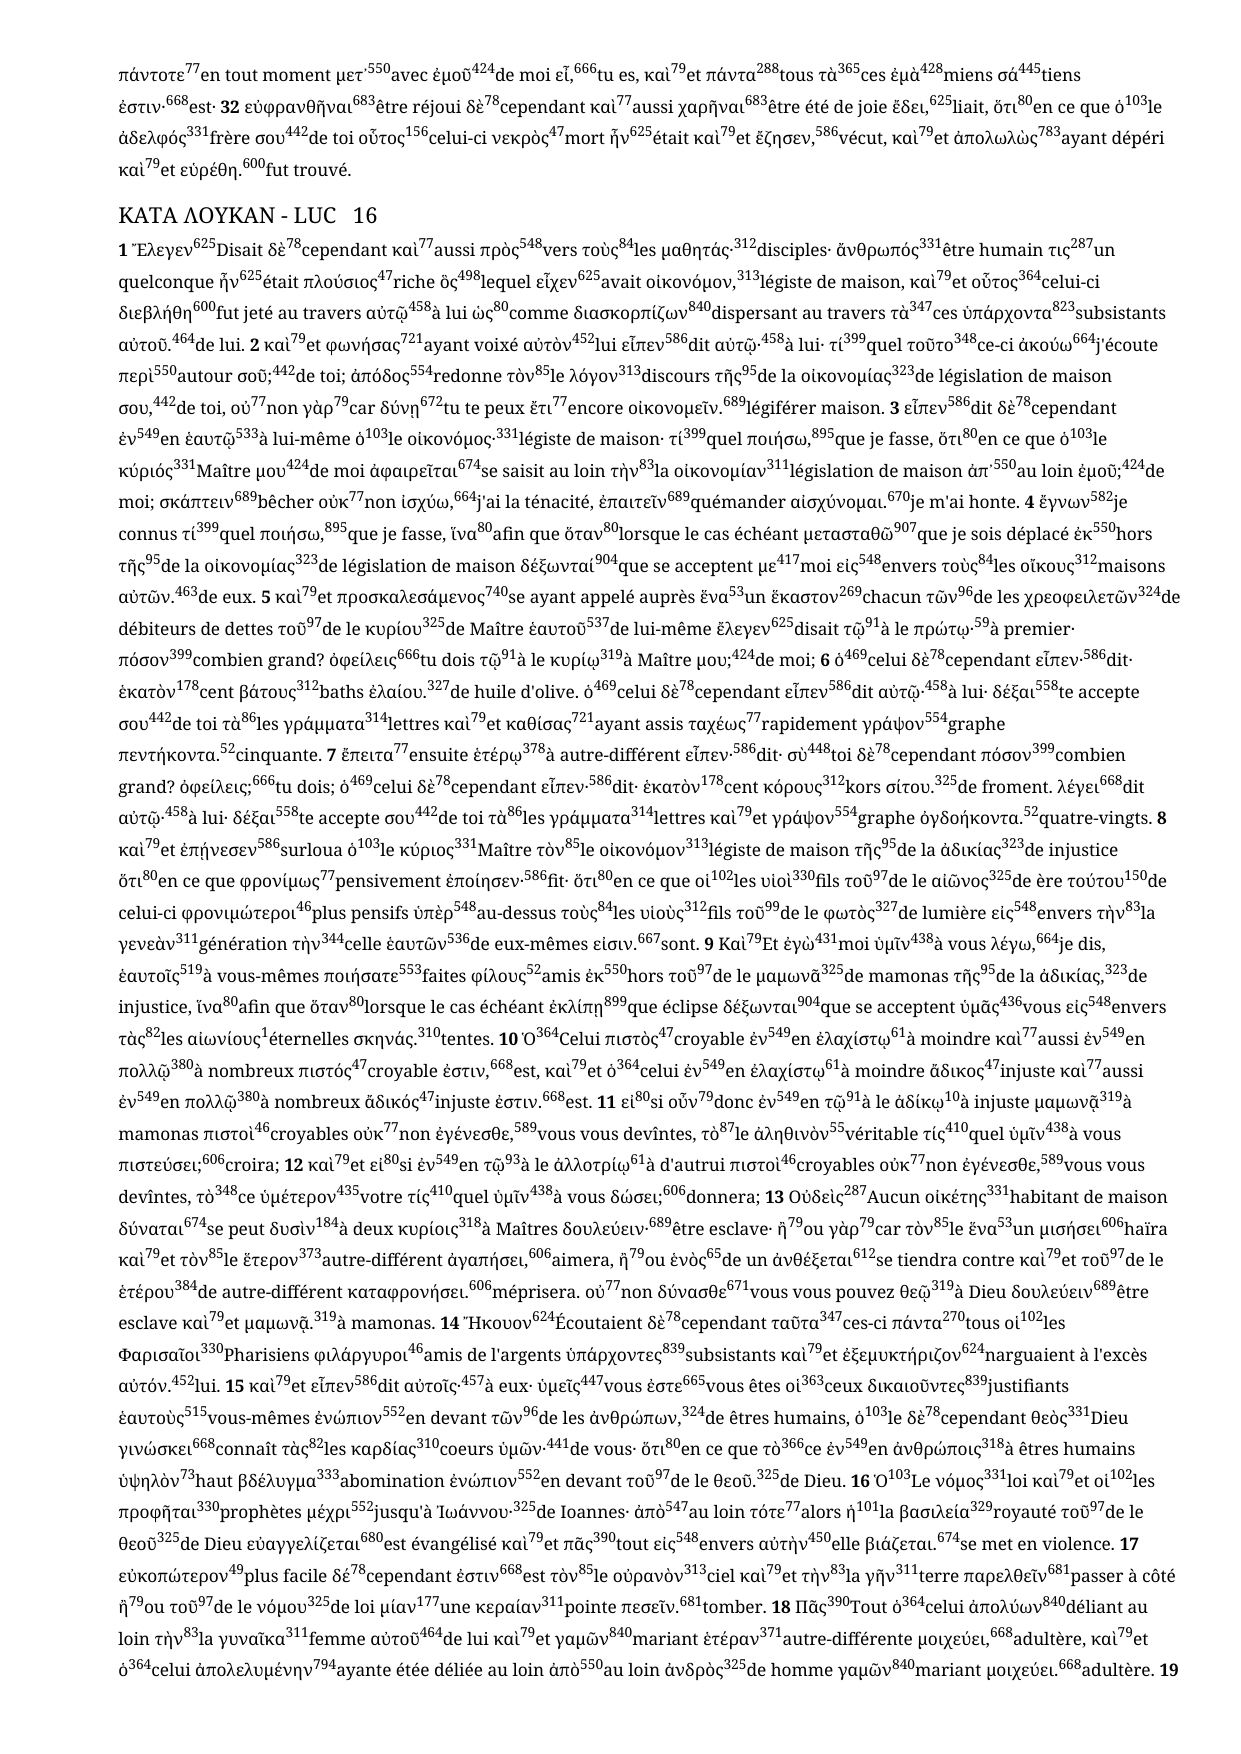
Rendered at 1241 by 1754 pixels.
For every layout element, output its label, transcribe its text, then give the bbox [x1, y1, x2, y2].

text 1 Ἔλεγεν625Disait δὲ78cependant καὶ77aussi πρὸς548vers τοὺς84les μαθητάς·312disciples· ἄνθρωπός331être humain τις287un quelconque ἦν625était πλούσιος47riche ὃς498lequel εἶχεν625avait οἰκονόμον,313légiste de maison, καὶ79et οὗτος364celui-ci διεβλήθη600fut jeté au travers αὐτῷ458à lui ὡς80comme διασκορπίζων840dispersant au travers τὰ347ces ὑπάρχοντα823subsistants αὐτοῦ.464de lui. 2 καὶ79et φωνήσας721ayant voixé αὐτὸν452lui εἶπεν586dit αὐτῷ·458à lui· τί399quel τοῦτο348ce-ci ἀκούω664j'écoute περὶ550autour σοῦ;442de toi; ἀπόδος554redonne τὸν85le λόγον313discours τῆς95de la οἰκονομίας323de législation de maison σου,442de toi, οὐ77non γὰρ79car δύνῃ672tu te peux ἔτι77encore οἰκονομεῖν.689légiférer maison. 3 εἶπεν586dit δὲ78cependant ἐν549en ἑαυτῷ533à lui-même ὁ103le οἰκονόμος·331légiste de maison· τί399quel ποιήσω,895que je fasse, ὅτι80en ce que ὁ103le κύριός331Maître μου424de moi ἀφαιρεῖται674se saisit au loin τὴν83la οἰκονομίαν311législation de maison ἀπ᾽550au loin ἐμοῦ;424de moi; σκάπτειν689bêcher οὐκ77non ἰσχύω,664j'ai la ténacité, ἐπαιτεῖν689quémander αἰσχύνομαι.670je m'ai honte. 4 ἔγνων582je connus τί399quel ποιήσω,895que je fasse, ἵνα80afin que ὅταν80lorsque le cas échéant μετασταθῶ907que je sois déplacé ἐκ550hors τῆς95de la οἰκονομίας323de législation de maison δέξωνταί904que se acceptent με417moi εἰς548envers τοὺς84les οἴκους312maisons αὐτῶν.463de eux. 5 καὶ79et προσκαλεσάμενος740se ayant appelé auprès ἕνα53un ἕκαστον269chacun τῶν96de les χρεοφειλετῶν324de débiteurs de dettes τοῦ97de le κυρίου325de Maître ἑαυτοῦ537de lui-même ἔλεγεν625disait τῷ91à le πρώτῳ·59à premier· πόσον399combien grand? ὀφείλεις666tu dois τῷ91à le κυρίῳ319à Maître μου;424de moi; 6 ὁ469celui δὲ78cependant εἶπεν·586dit· ἑκατὸν178cent βάτους312baths ἐλαίου.327de huile d'olive. ὁ469celui δὲ78cependant εἶπεν586dit αὐτῷ·458à lui· δέξαι558te accepte σου442de toi τὰ86les γράμματα314lettres καὶ79et καθίσας721ayant assis ταχέως77rapidement γράψον554graphe πεντήκοντα.52cinquante. 7 ἔπειτα77ensuite ἑτέρῳ378à autre-différent εἶπεν·586dit· σὺ448toi δὲ78cependant πόσον399combien grand? ὀφείλεις;666tu dois; ὁ469celui δὲ78cependant εἶπεν·586dit· ἑκατὸν178cent κόρους312kors σίτου.325de froment. λέγει668dit αὐτῷ·458à lui· δέξαι558te accepte σου442de toi τὰ86les γράμματα314lettres καὶ79et γράψον554graphe ὀγδοήκοντα.52quatre-vingts. 8 καὶ79et ἐπῄνεσεν586surloua ὁ103le κύριος331Maître τὸν85le οἰκονόμον313légiste de maison τῆς95de la ἀδικίας323de injustice ὅτι80en ce que φρονίμως77pensivement ἐποίησεν·586fit· ὅτι80en ce que οἱ102les υἱοὶ330fils τοῦ97de le αἰῶνος325de ère τούτου150de celui-ci φρονιμώτεροι46plus pensifs ὑπὲρ548au-dessus τοὺς84les υἱοὺς312fils τοῦ99de le φωτὸς327de lumière εἰς548envers τὴν83la γενεὰν311génération τὴν344celle ἑαυτῶν536de eux-mêmes εἰσιν.667sont. 9 Καὶ79Et ἐγὼ431moi ὑμῖν438à vous λέγω,664je dis, ἑαυτοῖς519à vous-mêmes ποιήσατε553faites φίλους52amis ἐκ550hors τοῦ97de le μαμωνᾶ325de mamonas τῆς95de la ἀδικίας,323de injustice, ἵνα80afin que ὅταν80lorsque le cas échéant ἐκλίπῃ899que éclipse δέξωνται904que se acceptent ὑμᾶς436vous εἰς548envers τὰς82les αἰωνίους1éternelles σκηνάς.310tentes. 10 Ὁ364Celui πιστὸς47croyable ἐν549en ἐλαχίστῳ61à moindre καὶ77aussi ἐν549en πολλῷ380à nombreux πιστός47croyable ἐστιν,668est, καὶ79et ὁ364celui ἐν549en ἐλαχίστῳ61à moindre ἄδικος47injuste καὶ77aussi ἐν549en πολλῷ380à nombreux ἄδικός47injuste ἐστιν.668est. 11 εἰ80si οὖν79donc ἐν549en τῷ91à le ἀδίκῳ10à injuste μαμωνᾷ319à mamonas πιστοὶ46croyables οὐκ77non ἐγένεσθε,589vous vous devîntes, τὸ87le ἀληθινὸν55véritable τίς410quel ὑμῖν438à vous πιστεύσει;606croira; 12 καὶ79et εἰ80si ἐν549en τῷ93à le ἀλλοτρίῳ61à d'autrui πιστοὶ46croyables οὐκ77non ἐγένεσθε,589vous vous devîntes, τὸ348ce ὑμέτερον435votre τίς410quel ὑμῖν438à vous δώσει;606donnera; 13 Οὐδεὶς287Aucun οἰκέτης331habitant de maison δύναται674se peut δυσὶν184à deux κυρίοις318à Maîtres δουλεύειν·689être esclave· ἢ79ou γὰρ79car τὸν85le ἕνα53un μισήσει606haïra καὶ79et τὸν85le ἕτερον373autre-différent ἀγαπήσει,606aimera, ἢ79ou ἑνὸς65de un ἀνθέξεται612se tiendra contre καὶ79et τοῦ97de le ἑτέρου384de autre-différent καταφρονήσει.606méprisera. οὐ77non δύνασθε671vous vous pouvez θεῷ319à Dieu δουλεύειν689être esclave καὶ79et μαμωνᾷ.319à mamonas. 14 Ἤκουον624Écoutaient δὲ78cependant ταῦτα347ces-ci πάντα270tous οἱ102les Φαρισαῖοι330Pharisiens φιλάργυροι46amis de l'argents ὑπάρχοντες839subsistants καὶ79et ἐξεμυκτήριζον624narguaient à l'excès αὐτόν.452lui. 15 καὶ79et εἶπεν586dit αὐτοῖς·457à eux· ὑμεῖς447vous ἐστε665vous êtes οἱ363ceux δικαιοῦντες839justifiants ἑαυτοὺς515vous-mêmes ἐνώπιον552en devant τῶν96de les ἀνθρώπων,324de êtres humains, ὁ103le δὲ78cependant θεὸς331Dieu γινώσκει668connaît τὰς82les καρδίας310coeurs ὑμῶν·441de vous· ὅτι80en ce que τὸ366ce ἐν549en ἀνθρώποις318à êtres humains ὑψηλὸν73haut βδέλυγμα333abomination ἐνώπιον552en devant τοῦ97de le θεοῦ.325de Dieu. 16 Ὁ103Le νόμος331loi καὶ79et οἱ102les προφῆται330prophètes μέχρι552jusqu'à Ἰωάννου·325de Ioannes· ἀπὸ547au loin τότε77alors ἡ101la βασιλεία329royauté τοῦ97de le θεοῦ325de Dieu εὐαγγελίζεται680est évangélisé καὶ79et πᾶς390tout εἰς548envers αὐτὴν450elle βιάζεται.674se met en violence. 17 εὐκοπώτερον49plus facile δέ78cependant ἐστιν668est τὸν85le οὐρανὸν313ciel καὶ79et τὴν83la γῆν311terre παρελθεῖν681passer à côté ἢ79ou τοῦ97de le νόμου325de loi μίαν177une κεραίαν311pointe πεσεῖν.681tomber. 18 Πᾶς390Tout ὁ364celui ἀπολύων840déliant au loin τὴν83la γυναῖκα311femme αὐτοῦ464de lui καὶ79et γαμῶν840mariant ἑτέραν371autre-différente μοιχεύει,668adultère, καὶ79et ὁ364celui ἀπολελυμένην794ayante étée déliée au loin ἀπὸ550au loin ἀνδρὸς325de homme γαμῶν840mariant μοιχεύει.668adultère. 19 Ἄνθρωπος331Être humain δέ78cependant τις287un quelconque ἦν625était πλούσιος,47riche, καὶ79et ἐνεδιδύσκετο631se habillait dans πορφύραν311porphyre καὶ79et βύσσον311byssus εὐφραινόμενος891étant réjoui καθ᾽548selon ἡμέραν311journée λαμπρῶς.77brillamment. 20 πτωχὸς71pauvre δέ78cependant τις287un quelconque ὀνόματι321à nom Λάζαρος331Lazare ἐβέβλητο662avait été jeté πρὸς548vers τὸν85le πυλῶνα313portail αὐτοῦ464de lui εἱλκωμένος813ayant été ulcéré 21 καὶ79et ἐπιθυμῶν840désirant en fureur χορτασθῆναι683être fourragé ἀπὸ550au loin τῶν359de ces πιπτόντων835de tombants ἀπὸ550au loin τῆς95de la τραπέζης323de table τοῦ97de le πλουσίου·65de riche· ἀλλὰ79mais καὶ77aussi οἱ102les κύνες330chiens ἐρχόμενοι866se venants ἐπέλειχον624léchaient sur τὰ86les ἕλκη314ulcères αὐτοῦ.464de lui. 22 ἐγένετο592se devint δὲ78cependant ἀποθανεῖν681mourir loin τὸν85le πτωχὸν53pauvre καὶ79et ἀπενεχθῆναι683être porté au loin αὐτὸν452lui ὑπὸ550sous τῶν96de les ἀγγέλων324de anges εἰς548envers τὸν85le κόλπον313sein Ἀβραάμ·325de Abraam· ἀπέθανεν586mourut loin δὲ78cependant καὶ77aussi ὁ103le πλούσιος71riche καὶ79et ἐτάφη.600fut enseveli. 23 καὶ79et ἐν549en τῷ91à le ᾅδῃ319à séjour des morts ἐπάρας721ayant surélevé τοὺς84les ὀφθαλμοὺς312yeux αὐτοῦ,464de lui, ὑπάρχων840subsistant ἐν549en βασάνοις,316à tortures, ὁρᾷ668voit Ἀβραὰμ313Abraam ἀπὸ547au loin μακρόθεν77à distance καὶ79et Λάζαρον313Lazare ἐν549en τοῖς90à les κόλποις318à seins αὐτοῦ.464de lui. 24 καὶ79et αὐτὸς469lui φωνήσας721ayant voixé εἶπεν·586dit· πάτερ337père Ἀβραάμ,337Abraam, ἐλέησόν554fais miséricorde με417moi καὶ79et πέμψον554mande Λάζαρον313Lazare ἵνα80afin que βάψῃ899que trempe τὸ87le ἄκρον315extrémité τοῦ97de le δακτύλου325de doigt αὐτοῦ464de lui ὕδατος327de eau καὶ79et καταψύξῃ899que refroidisse de haut en bas τὴν83la γλῶσσάν311langue μου,424de moi, ὅτι80en ce que ὀδυνῶμαι676je suis affligé de douleur ἐν549en τῇ89à la φλογὶ317à flamme ταύτῃ.142à celle-ci. 25 εἶπεν586dit δὲ78cependant Ἀβραάμ·331Abraam· τέκνον,339enfant, μνήσθητι563sois fait mémoire ὅτι80en ce que ἀπέλαβες584tu reçus τὰ86les ἀγαθά54bons σου442de toi ἐν549en τῇ89à la ζωῇ317à vie σου,442de toi, καὶ79et Λάζαρος331Lazare ὁμοίως77semblablement τὰ86les κακά·54malicieux· νῦν77maintenant δὲ78cependant ὧδε77ici παρακαλεῖται,680est appelé à côté, σὺ448toi δὲ78cependant ὀδυνᾶσαι.678tu es affligé de douleur. 26 καὶ79et ἐν549en πᾶσιν276à tous τούτοις353à ces-ci μεταξὺ552entre ἡμῶν423de nous καὶ79et ὑμῶν441de vous χάσμα333gouffre μέγα24grand ἐστήρικται,654a été fixé, ὅπως80de telle manière que οἱ363ceux θέλοντες839voulants διαβῆναι681marcher à travers ἔνθεν77d’ici même πρὸς548vers ὑμᾶς436vous μὴ77ne pas δύνωνται,926que se puissent, μηδὲ79ni cependant ἐκεῖθεν77de là πρὸς548vers ἡμᾶς416nous διαπερῶσιν.920que traversent. 27 εἶπεν586dit δέ·78cependant· ἐρωτῶ664j'interroge οὖν79donc σε437toi πάτερ,337père, ἵνα80afin que πέμψῃς897que tu mandes αὐτὸν452lui εἰς548envers τὸν85le οἶκον313maison τοῦ97de le πατρός325de père μου,424de moi, 28 ἔχω664j'ai γὰρ79car πέντε178cinq ἀδελφούς,312frères, ὅπως80de telle manière que διαμαρτύρηται927que se passe témoignage αὐτοῖς,457à eux, ἵνα80afin que μὴ77ne pas καὶ77aussi αὐτοὶ468eux ἔλθωσιν898que viennent εἰς548envers τὸν85le τόπον313lieu τοῦτον138celui-ci τῆς95de la βασάνου.323de torture. 29 λέγει668dit δὲ78cependant Ἀβραάμ·331Abraam· ἔχουσιν667ont Μωϋσέα313Môusês καὶ79et τοὺς84les προφήτας·312prophètes· ἀκουσάτωσαν555écoutent αὐτῶν.463de eux. 30 ὁ469celui δὲ78cependant εἶπεν·586dit· οὐχί,304non pas, πάτερ337père Ἀβραάμ,337Abraam, ἀλλ᾽79mais ἐάν80si le cas échéant τις390un quelconque ἀπὸ550au loin νεκρῶν64de morts πορευθῇ911que soit allé πρὸς548vers αὐτοὺς451eux μετανοήσουσιν.605transintelligeront. 31 εἶπεν586dit δὲ78cependant αὐτῷ·458à lui· εἰ80si Μωϋσέως325de Môusês καὶ79et τῶν96de les προφητῶν324de prophètes οὐκ77non ἀκούουσιν,667écoutent, οὐδ᾽77non cependant ἐάν80si le cas échéant τις390un quelconque ἐκ550hors νεκρῶν64de morts ἀναστῇ899que redresse πεισθήσονται.618seront persuadé. [118, 234, 1181, 1682]
text ΚΑΤΑ ΛΟΥΚΑΝ - LUC 16 [118, 200, 1181, 230]
